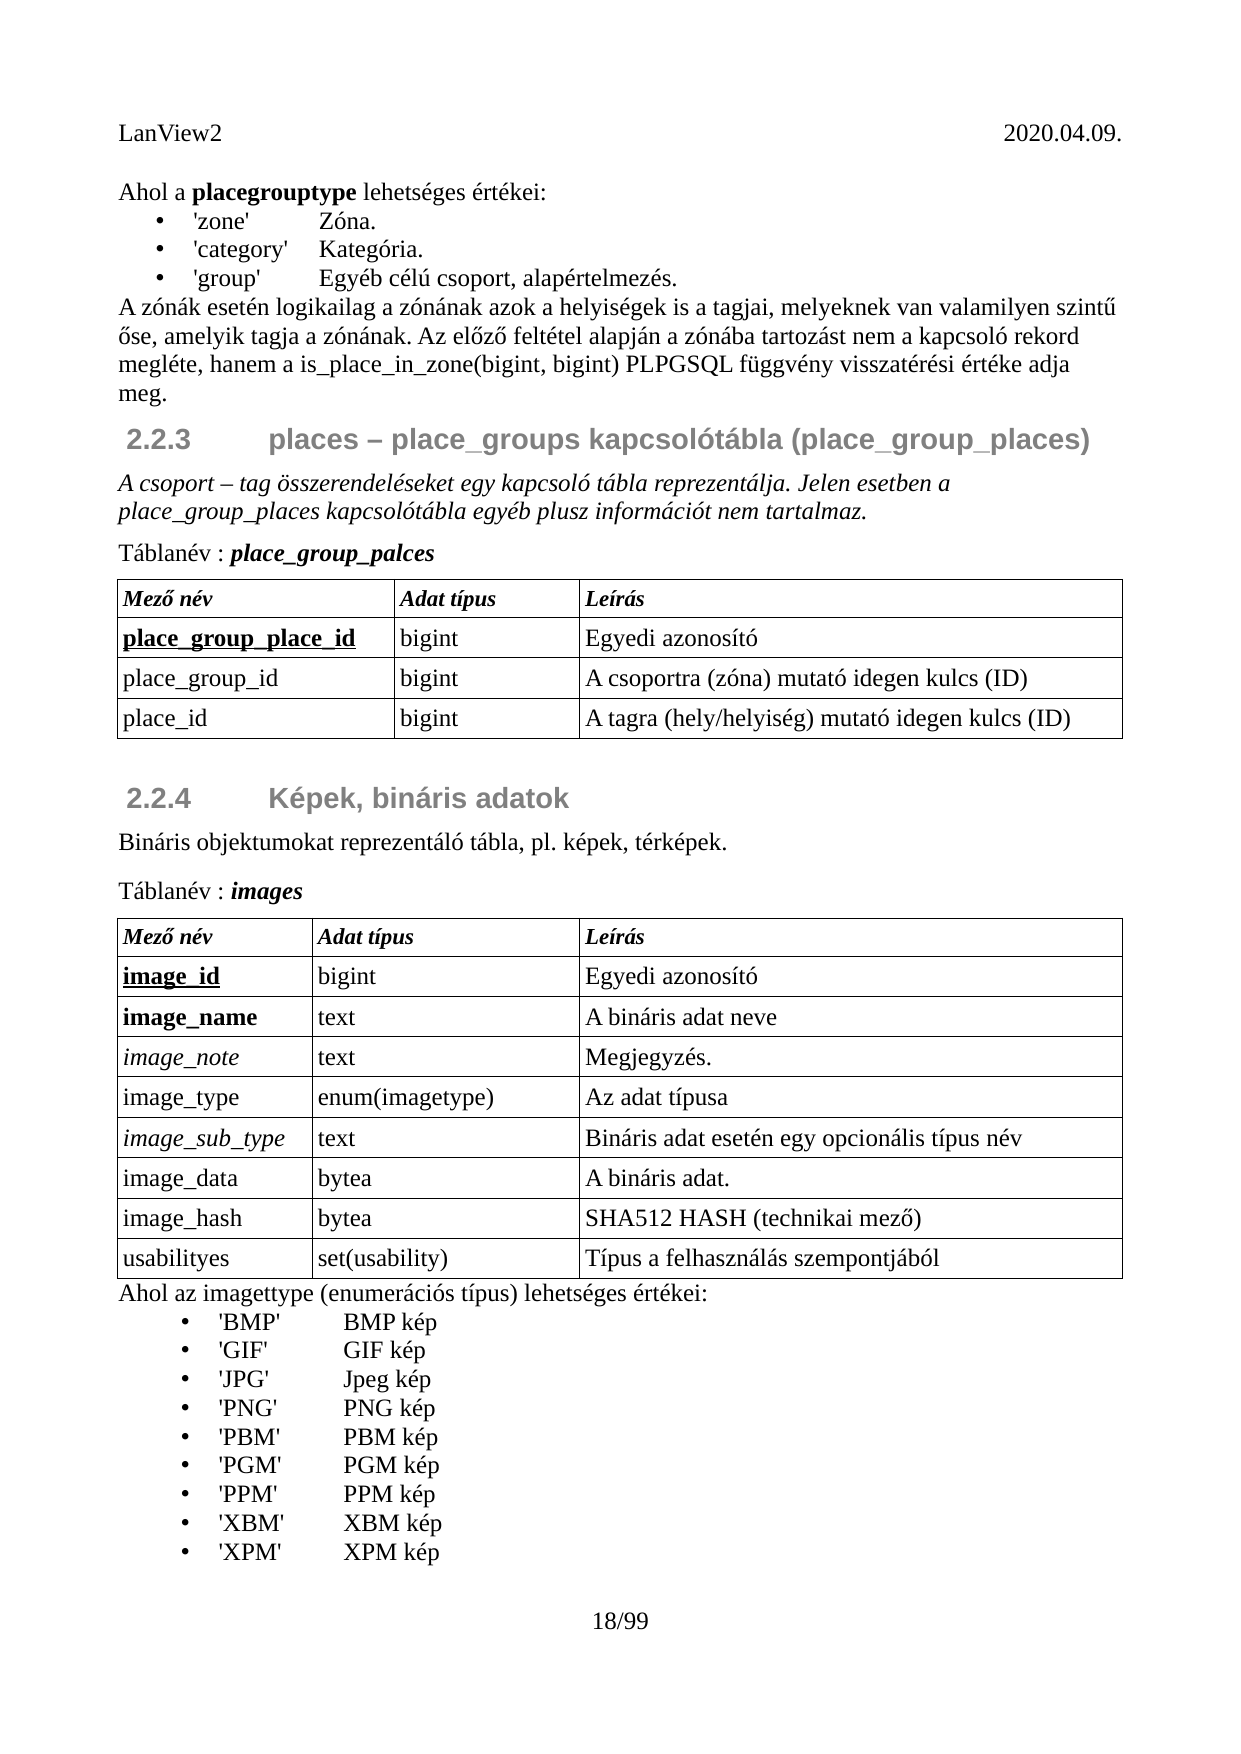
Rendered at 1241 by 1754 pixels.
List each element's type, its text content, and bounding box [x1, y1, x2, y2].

table_cell enum(imagetype) [313, 1077, 579, 1117]
text Ahol az imagettype (enumerációs típus) lehetséges értékei: [118, 1279, 1122, 1307]
table_cell image_sub_type [118, 1118, 312, 1157]
list 'XPM' XPM kép [181, 1537, 1122, 1566]
table_header Leírás [580, 919, 1122, 956]
table_cell image_note [118, 1037, 312, 1076]
text A csoport – tag összerendeléseket egy kapcsoló tábla reprezentálja. Jelen esetben a place_group_places kapcsolótábla egyéb plusz információt nem tartalmaz. [118, 468, 1122, 525]
list 'GIF' GIF kép [181, 1336, 1122, 1364]
table_cell bytea [313, 1158, 579, 1197]
table_cell image_name [118, 997, 312, 1036]
table_cell bigint [395, 699, 579, 738]
table_cell Típus a felhasználás szempontjából [580, 1239, 1122, 1278]
list 'XBM' XBM kép [181, 1508, 1122, 1537]
table_cell Az adat típusa [580, 1077, 1122, 1117]
table_cell Egyedi azonosító [580, 618, 1122, 657]
table_cell text [313, 1118, 579, 1157]
table_cell Egyedi azonosító [580, 957, 1122, 996]
table_cell text [313, 1037, 579, 1076]
table_cell image_type [118, 1077, 312, 1117]
table_cell image_data [118, 1158, 312, 1197]
table_cell place_group_place_id [118, 618, 394, 657]
list 'zone' Zóna. [156, 206, 1122, 234]
table_header Leírás [580, 580, 1122, 617]
text Bináris objektumokat reprezentáló tábla, pl. képek, térképek. [118, 827, 1122, 856]
subtitle Képek, bináris adatok [118, 781, 1122, 815]
table_cell image_id [118, 957, 312, 996]
table_cell bytea [313, 1199, 579, 1238]
table_cell SHA512 HASH (technikai mező) [580, 1199, 1122, 1238]
list 'PGM' PGM kép [181, 1451, 1122, 1479]
text Ahol a placegrouptype lehetséges értékei: [118, 177, 1122, 206]
table_header Mező név [118, 580, 394, 617]
table_cell bigint [395, 658, 579, 697]
table_cell bigint [395, 618, 579, 657]
list 'group' Egyéb célú csoport, alapértelmezés. [156, 263, 1122, 292]
list 'BMP' BMP kép [181, 1307, 1122, 1336]
text A zónák esetén logikailag a zónának azok a helyiségek is a tagjai, melyeknek van valamilyen szintű őse, amelyik tagja a zónának. Az előző feltétel alapján a zónába tartozást nem a kapcsoló rekord megléte, hanem a is_place_in_zone(bigint, bigint) PLPGSQL függvény visszatérési értéke adja meg. [118, 292, 1122, 407]
list 'PNG' PNG kép [181, 1393, 1122, 1422]
table_cell place_id [118, 699, 394, 738]
table_header Adat típus [313, 919, 579, 956]
table_header Mező név [118, 919, 312, 956]
table_cell A tagra (hely/helyiség) mutató idegen kulcs (ID) [580, 699, 1122, 738]
table_cell A csoportra (zóna) mutató idegen kulcs (ID) [580, 658, 1122, 697]
table_cell set(usability) [313, 1239, 579, 1278]
table_cell bigint [313, 957, 579, 996]
list 'PBM' PBM kép [181, 1422, 1122, 1451]
list 'category' Kategória. [156, 234, 1122, 263]
list 'PPM' PPM kép [181, 1479, 1122, 1508]
table_header Adat típus [395, 580, 579, 617]
table_cell A bináris adat neve [580, 997, 1122, 1036]
table_cell place_group_id [118, 658, 394, 697]
list 'JPG' Jpeg kép [181, 1364, 1122, 1393]
table_cell image_hash [118, 1199, 312, 1238]
table_cell A bináris adat. [580, 1158, 1122, 1197]
table_cell Megjegyzés. [580, 1037, 1122, 1076]
text Táblanév : images [118, 876, 1122, 905]
subtitle places – place_groups kapcsolótábla (place_group_places) [118, 422, 1122, 455]
text Táblanév : place_group_palces [118, 538, 1122, 566]
table_cell text [313, 997, 579, 1036]
table_cell Bináris adat esetén egy opcionális típus név [580, 1118, 1122, 1157]
table_cell usabilityes [118, 1239, 312, 1278]
